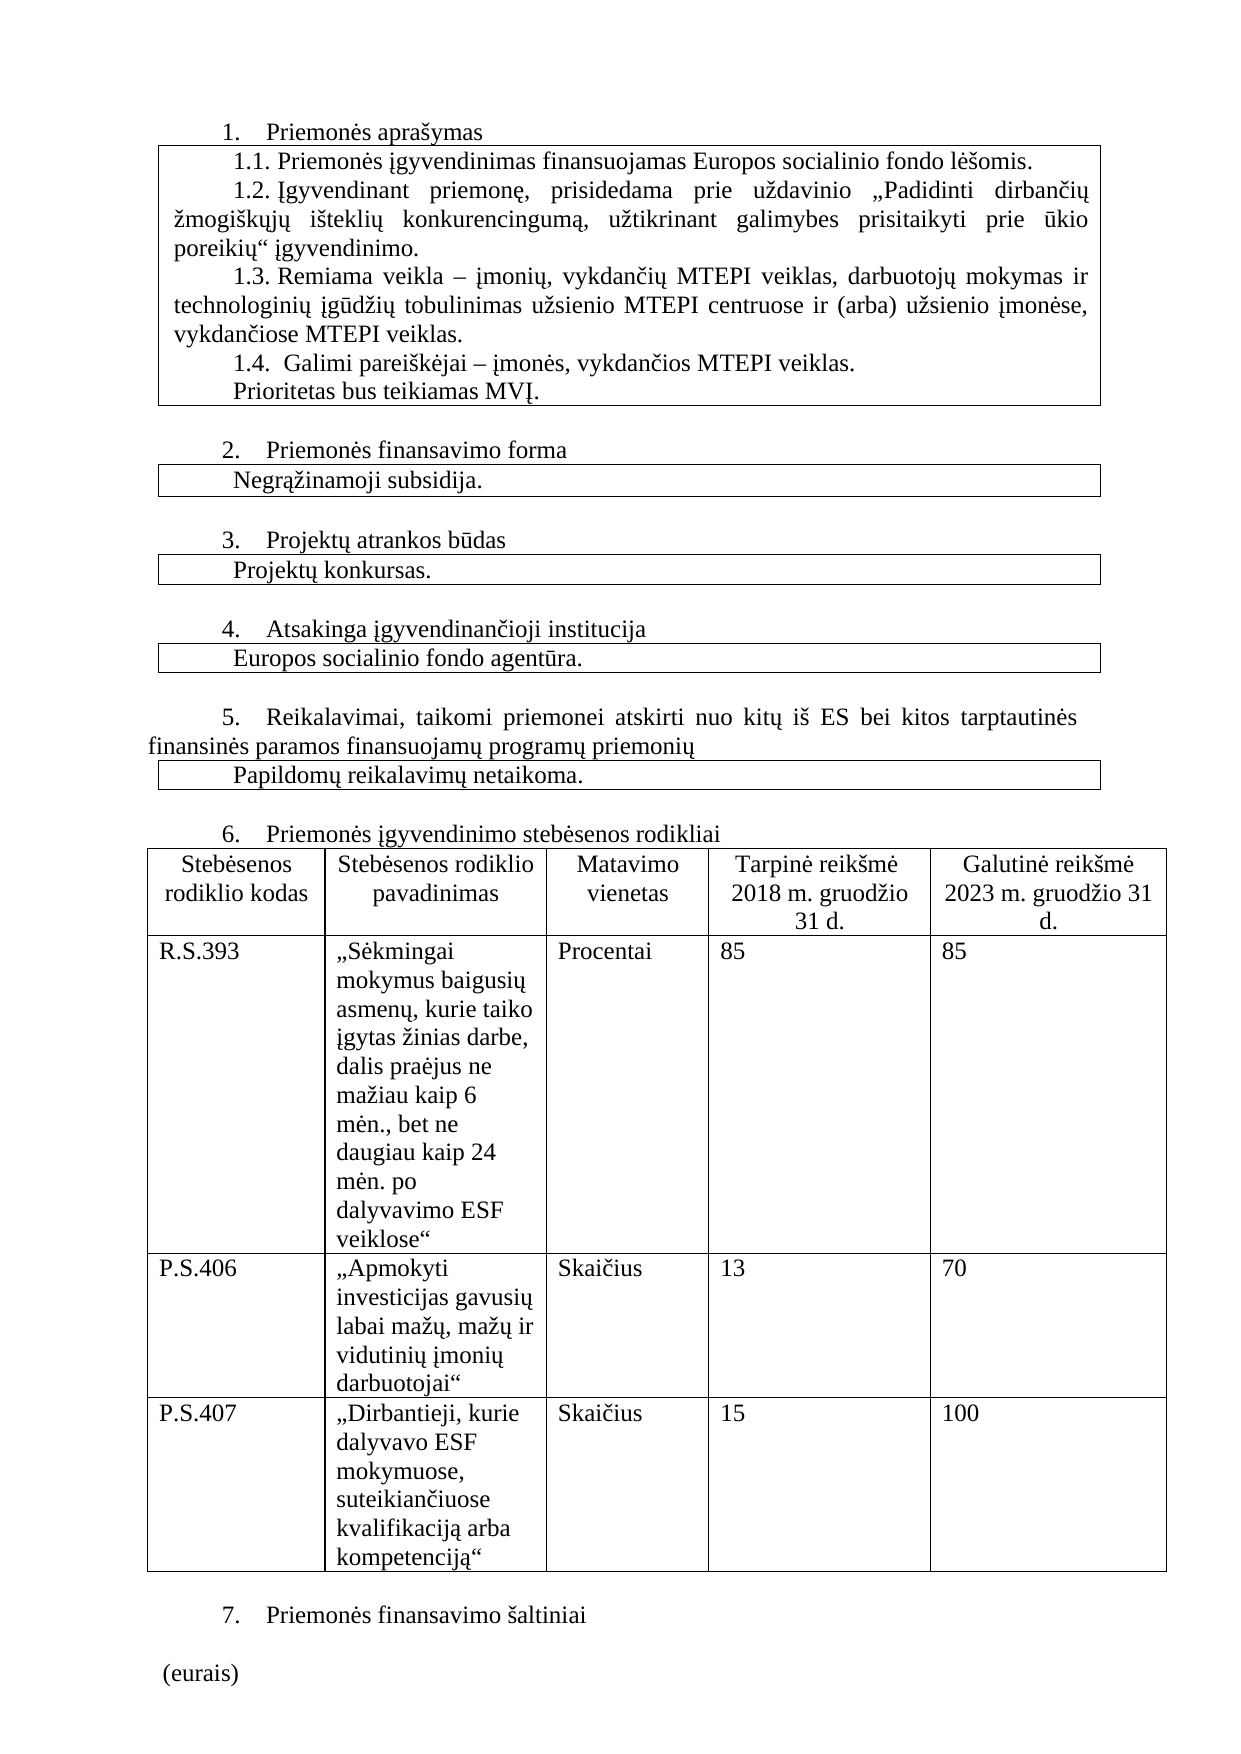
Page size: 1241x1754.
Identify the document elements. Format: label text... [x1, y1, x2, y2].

text 3. Projektų atrankos būdas [222, 525, 1078, 554]
table_cell 15 [709, 1398, 930, 1571]
table_cell 1.3. Remiama veikla – įmonių, vykdančių MTEPI veiklas, darbuotojų mokymas ir technologinių įgūdžių tobulinimas užsienio MTEPI centruose ir (arba) užsienio įmonėse, vykdančiose MTEPI veiklas. [159, 261, 1100, 348]
table_cell 13 [709, 1254, 930, 1397]
table_cell 85 [709, 936, 930, 1252]
table_cell 1.2. Įgyvendinant priemonę, prisidedama prie uždavinio „Padidinti dirbančių žmogiškųjų išteklių konkurencingumą, užtikrinant galimybes prisitaikyti prie ūkio poreikių“ įgyvendinimo. [159, 175, 1100, 261]
table_cell „Apmokyti investicijas gavusių labai mažų, mažų ir vidutinių įmonių darbuotojai“ [326, 1254, 546, 1397]
table_cell P.S.407 [148, 1398, 324, 1571]
table_header Europos socialinio fondo agentūra. [159, 644, 1100, 672]
table_cell Skaičius [547, 1254, 708, 1397]
table_cell „Dirbantieji, kurie dalyvavo ESF mokymuose, suteikiančiuose kvalifikaciją arba kompetenciją“ [326, 1398, 546, 1571]
table_cell 70 [931, 1254, 1166, 1397]
text 4. Atsakinga įgyvendinančioji institucija [222, 614, 1078, 642]
text 1. Priemonės aprašymas [222, 117, 1078, 145]
table_header Negrąžinamoji subsidija. [159, 465, 1100, 496]
text 5. Reikalavimai, taikomi priemonei atskirti nuo kitų iš ES bei kitos tarptautinės finansinės paramos finansuojamų programų priemonių [148, 702, 1078, 759]
text 6. Priemonės įgyvendinimo stebėsenos rodikliai [222, 819, 1078, 848]
table_cell P.S.406 [148, 1254, 324, 1397]
table_header Tarpinė reikšmė 2018 m. gruodžio 31 d. [709, 849, 930, 935]
table_cell 1.4. Galimi pareiškėjai – įmonės, vykdančios MTEPI veiklas. Prioritetas bus teikiamas MVĮ. [159, 348, 1100, 405]
table_cell „Sėkmingai mokymus baigusių asmenų, kurie taiko įgytas žinias darbe, dalis praėjus ne mažiau kaip 6 mėn., bet ne daugiau kaip 24 mėn. po dalyvavimo ESF veiklose“ [326, 936, 546, 1252]
table_cell Procentai [547, 936, 708, 1252]
table_header Matavimo vienetas [547, 849, 708, 935]
table_header 1.1. Priemonės įgyvendinimas finansuojamas Europos socialinio fondo lėšomis. [159, 146, 1100, 175]
text 7. Priemonės finansavimo šaltiniai [222, 1601, 1078, 1629]
text (eurais) [148, 1629, 800, 1687]
table_header Stebėsenos rodiklio pavadinimas [326, 849, 546, 935]
table_header Stebėsenos rodiklio kodas [148, 849, 324, 935]
table_cell 85 [931, 936, 1166, 1252]
table_header Projektų konkursas. [159, 555, 1100, 584]
table_header Papildomų reikalavimų netaikoma. [159, 761, 1100, 789]
table_cell 100 [931, 1398, 1166, 1571]
table_cell R.S.393 [148, 936, 324, 1252]
text 2. Priemonės finansavimo forma [222, 435, 1078, 464]
table_cell Skaičius [547, 1398, 708, 1571]
table_header Galutinė reikšmė 2023 m. gruodžio 31 d. [931, 849, 1166, 935]
